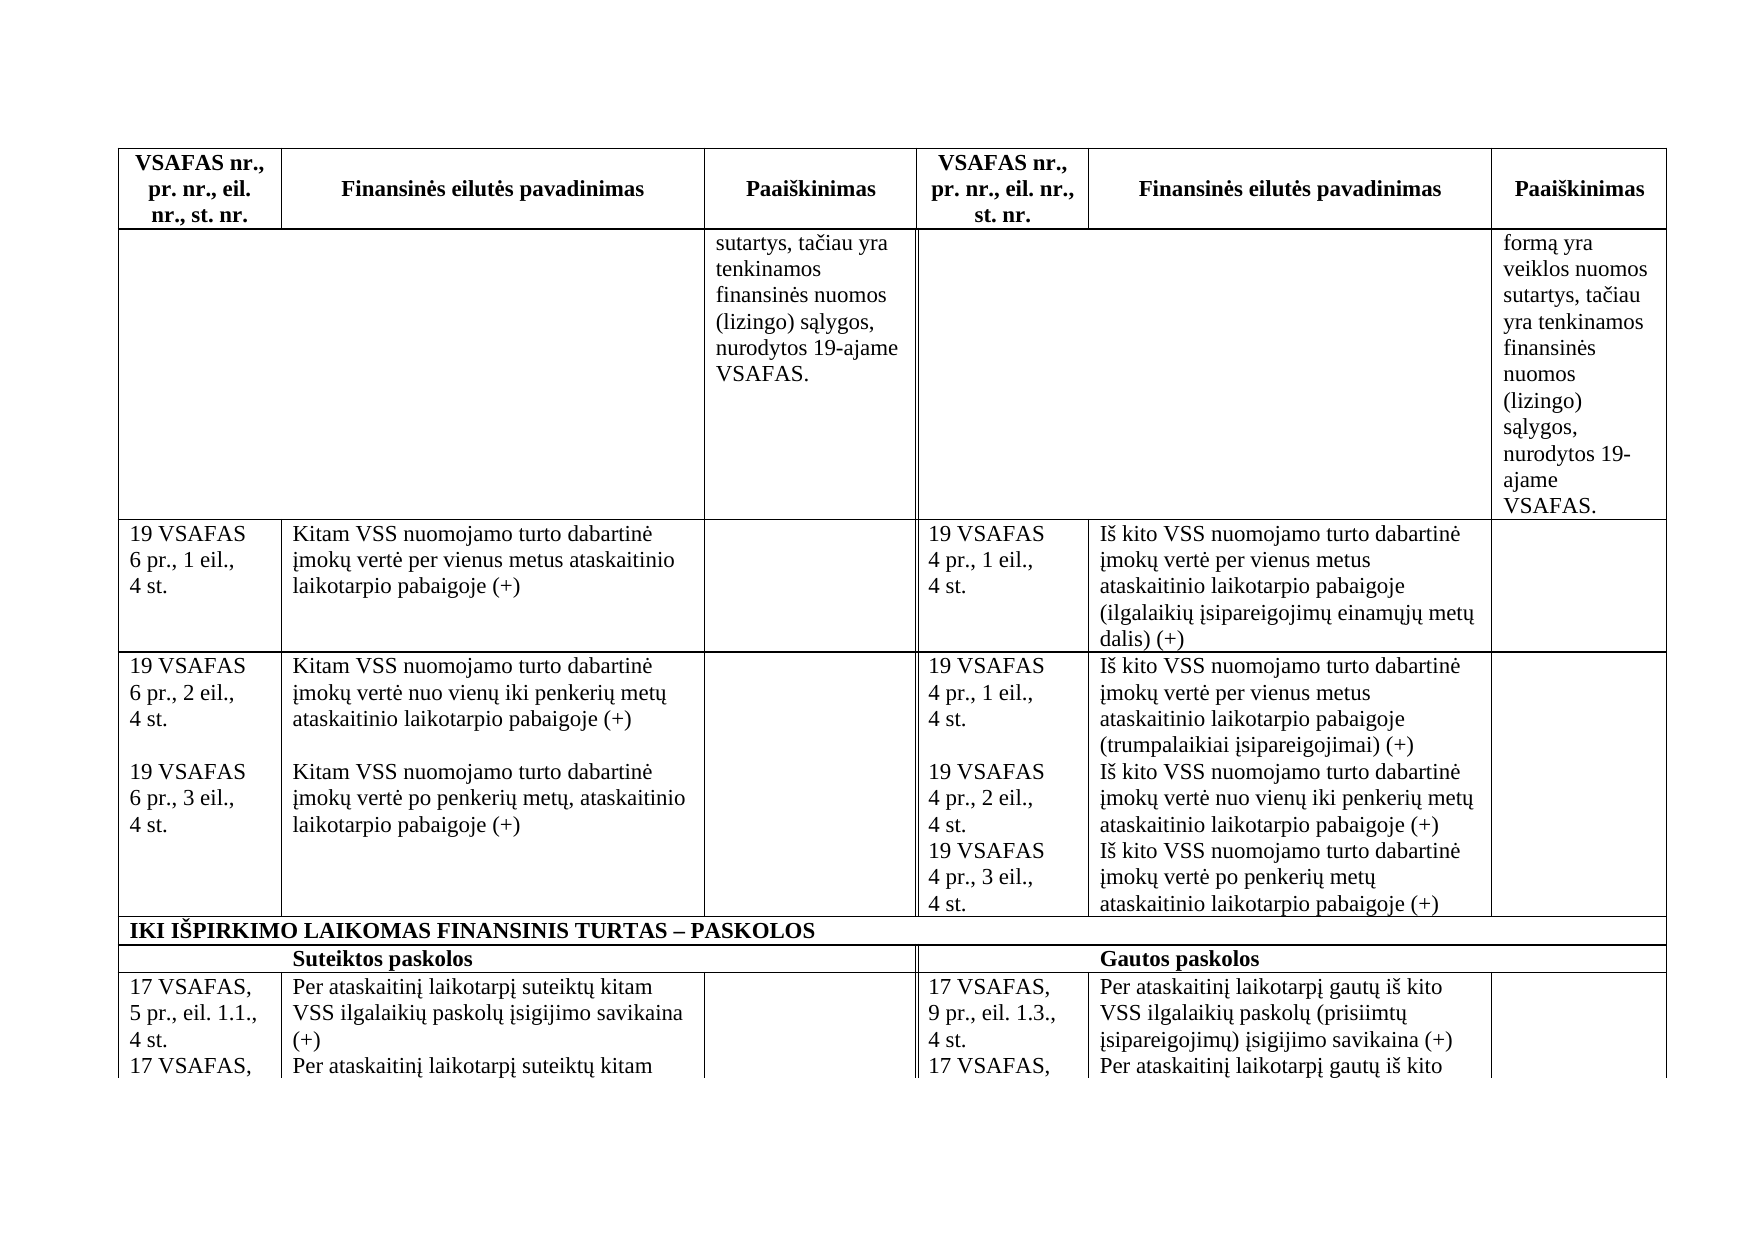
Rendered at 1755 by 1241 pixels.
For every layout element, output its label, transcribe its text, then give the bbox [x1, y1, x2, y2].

table_cell [1492, 653, 1666, 758]
table_cell [919, 946, 1088, 972]
table_cell [705, 837, 915, 916]
table_cell [705, 653, 915, 758]
table_cell 19 VSAFAS 4 pr., 1 eil., 4 st. [919, 520, 1088, 651]
table_cell [119, 837, 281, 916]
table_cell [282, 837, 704, 916]
table_cell 19 VSAFAS 4 pr., 1 eil., 4 st. [919, 653, 1088, 758]
table_cell 19 VSAFAS 6 pr., 2 eil., 4 st. [119, 653, 281, 758]
table_cell [919, 230, 1088, 519]
table_cell [1492, 758, 1666, 837]
table_cell [1492, 946, 1666, 972]
table_cell [705, 520, 915, 651]
table_cell 17 VSAFAS, 9 pr., eil. 1.3., 4 st. [919, 973, 1088, 1052]
table_cell Iš kito VSS nuomojamo turto dabartinė įmokų vertė per vienus metus ataskaitinio laikotarpio pabaigoje (trumpalaikiai įsipareigojimai) (+) [1089, 653, 1491, 758]
table_cell [705, 1052, 915, 1078]
table_cell [119, 230, 281, 519]
table_cell [281, 230, 704, 519]
table_cell 17 VSAFAS, [119, 1052, 281, 1078]
table_cell IKI IŠPIRKIMO LAIKOMAS FINANSINIS TURTAS – PASKOLOS [119, 917, 1666, 943]
table_cell Iš kito VSS nuomojamo turto dabartinė įmokų vertė po penkerių metų ataskaitinio laikotarpio pabaigoje (+) [1089, 837, 1491, 916]
table_cell Kitam VSS nuomojamo turto dabartinė įmokų vertė per vienus metus ataskaitinio laikotarpio pabaigoje (+) [282, 520, 704, 651]
table_cell Per ataskaitinį laikotarpį suteiktų kitam [282, 1052, 704, 1078]
table_cell [1492, 837, 1666, 916]
table_cell Suteiktos paskolos [281, 946, 704, 972]
table_header VSAFAS nr., pr. nr., eil. nr., st. nr. [917, 149, 1088, 228]
table_header Paaiškinimas [705, 149, 916, 228]
table_cell sutartys, tačiau yra tenkinamos finansinės nuomos (lizingo) sąlygos, nurodytos 19-ajame VSAFAS. [705, 230, 915, 519]
table_header VSAFAS nr., pr. nr., eil. nr., st. nr. [119, 149, 281, 228]
table_cell 17 VSAFAS, [919, 1052, 1088, 1078]
table_cell [705, 758, 915, 837]
table_cell Per ataskaitinį laikotarpį gautų iš kito VSS ilgalaikių paskolų (prisiimtų įsipareigojimų) įsigijimo savikaina (+) [1089, 973, 1491, 1052]
table_header Paaiškinimas [1492, 149, 1666, 228]
table_cell [1492, 520, 1666, 651]
table_cell [704, 946, 915, 972]
table_cell formą yra veiklos nuomos sutartys, tačiau yra tenkinamos finansinės nuomos (lizingo) sąlygos, nurodytos 19-ajame VSAFAS. [1492, 230, 1666, 519]
table_header Finansinės eilutės pavadinimas [282, 149, 704, 228]
table_cell Kitam VSS nuomojamo turto dabartinė įmokų vertė po penkerių metų, ataskaitinio laikotarpio pabaigoje (+) [282, 758, 704, 837]
table_cell Per ataskaitinį laikotarpį gautų iš kito [1089, 1052, 1491, 1078]
table_cell [705, 973, 915, 1052]
table_cell [1492, 973, 1666, 1052]
table_cell [1088, 230, 1491, 519]
table_cell 19 VSAFAS 6 pr., 3 eil., 4 st. [119, 758, 281, 837]
table_cell Iš kito VSS nuomojamo turto dabartinė įmokų vertė per vienus metus ataskaitinio laikotarpio pabaigoje (ilgalaikių įsipareigojimų einamųjų metų dalis) (+) [1089, 520, 1491, 651]
table_cell Gautos paskolos [1088, 946, 1492, 972]
table_cell 19 VSAFAS 4 pr., 3 eil., 4 st. [919, 837, 1088, 916]
table_header Finansinės eilutės pavadinimas [1089, 149, 1491, 228]
table_cell 19 VSAFAS 4 pr., 2 eil., 4 st. [919, 758, 1088, 837]
table_cell Kitam VSS nuomojamo turto dabartinė įmokų vertė nuo vienų iki penkerių metų ataskaitinio laikotarpio pabaigoje (+) [282, 653, 704, 758]
table_cell [1492, 1052, 1666, 1078]
table_cell Iš kito VSS nuomojamo turto dabartinė įmokų vertė nuo vienų iki penkerių metų ataskaitinio laikotarpio pabaigoje (+) [1089, 758, 1491, 837]
table_cell 17 VSAFAS, 5 pr., eil. 1.1., 4 st. [119, 973, 281, 1052]
table_cell Per ataskaitinį laikotarpį suteiktų kitam VSS ilgalaikių paskolų įsigijimo savikaina (+) [282, 973, 704, 1052]
table_cell [119, 946, 281, 972]
table_cell 19 VSAFAS 6 pr., 1 eil., 4 st. [119, 520, 281, 651]
